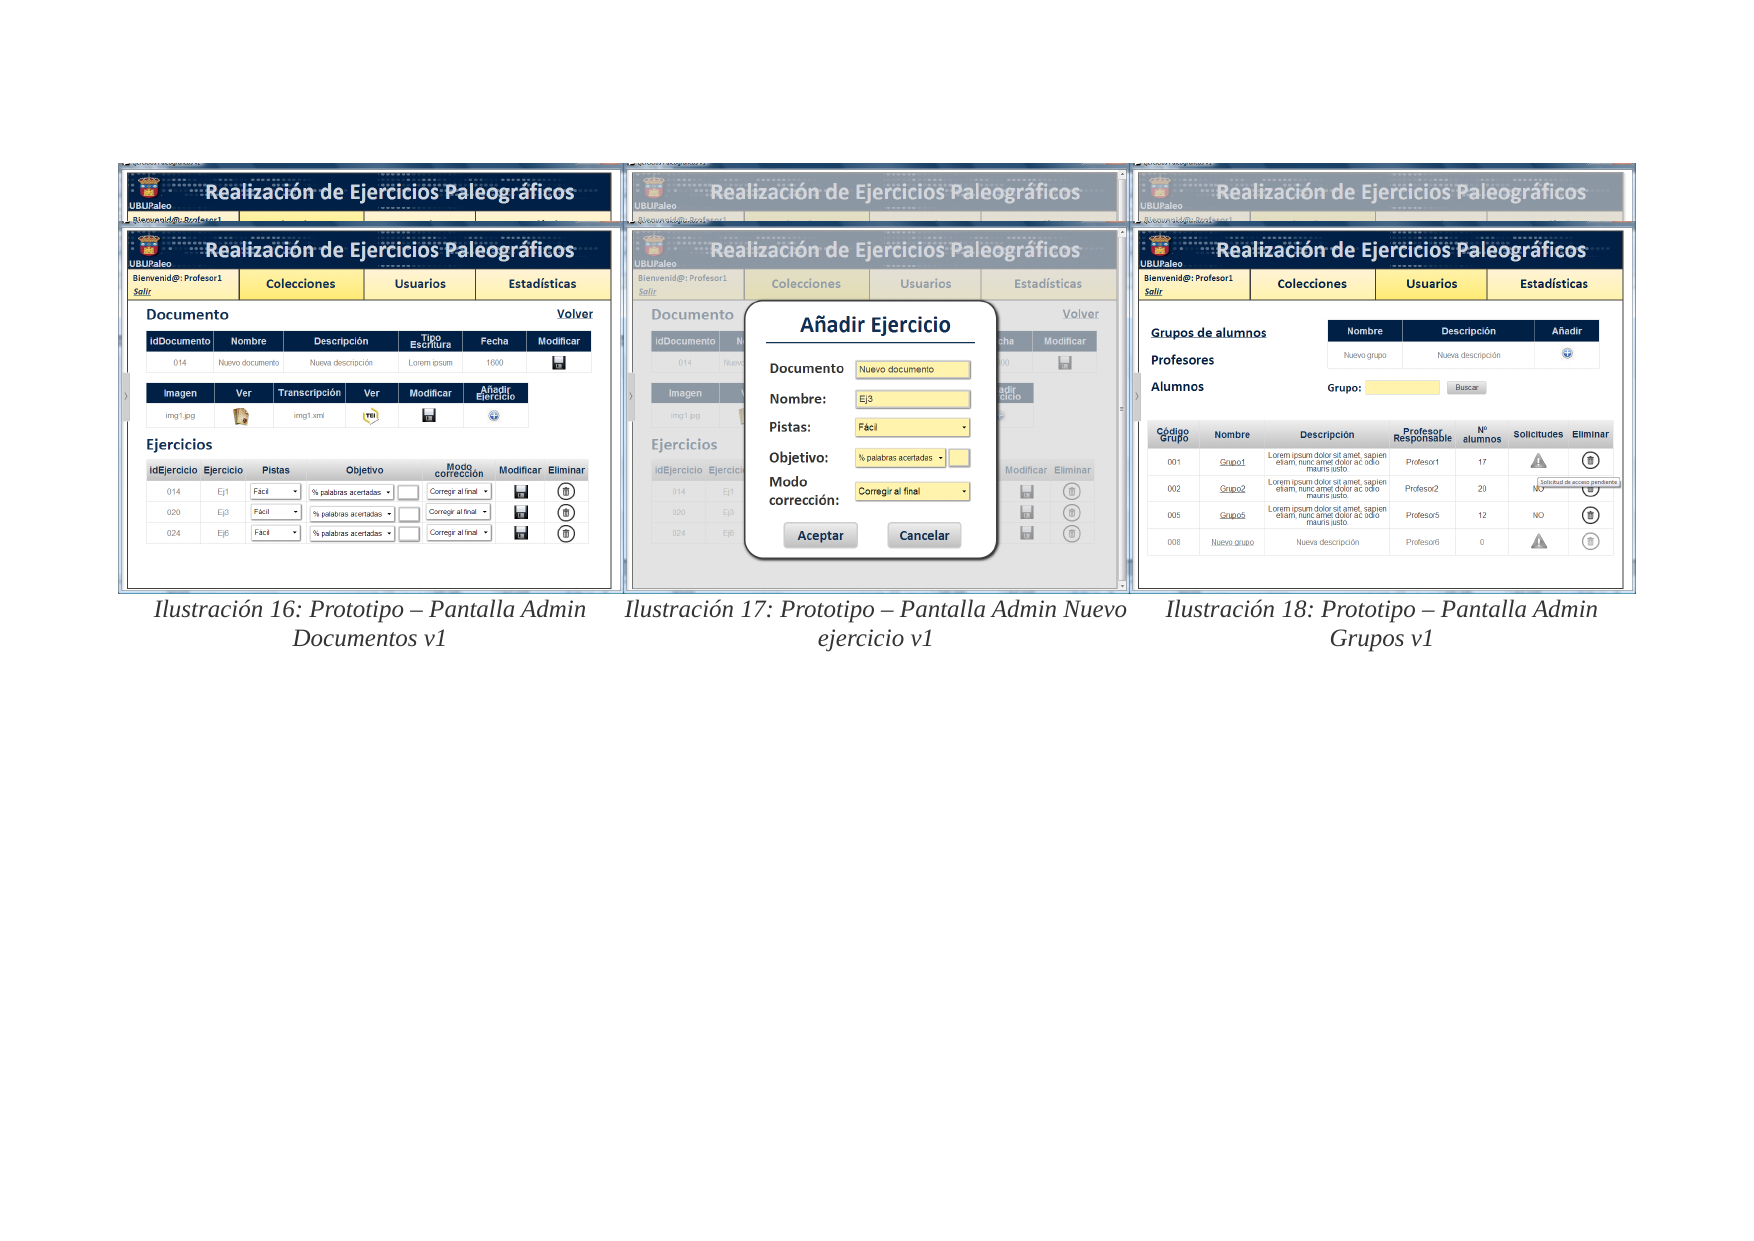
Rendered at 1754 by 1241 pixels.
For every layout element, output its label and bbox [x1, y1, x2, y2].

table_cell [624, 594, 1130, 652]
table_cell [1130, 594, 1636, 652]
picture [118, 163, 1636, 594]
table_cell [118, 594, 624, 651]
